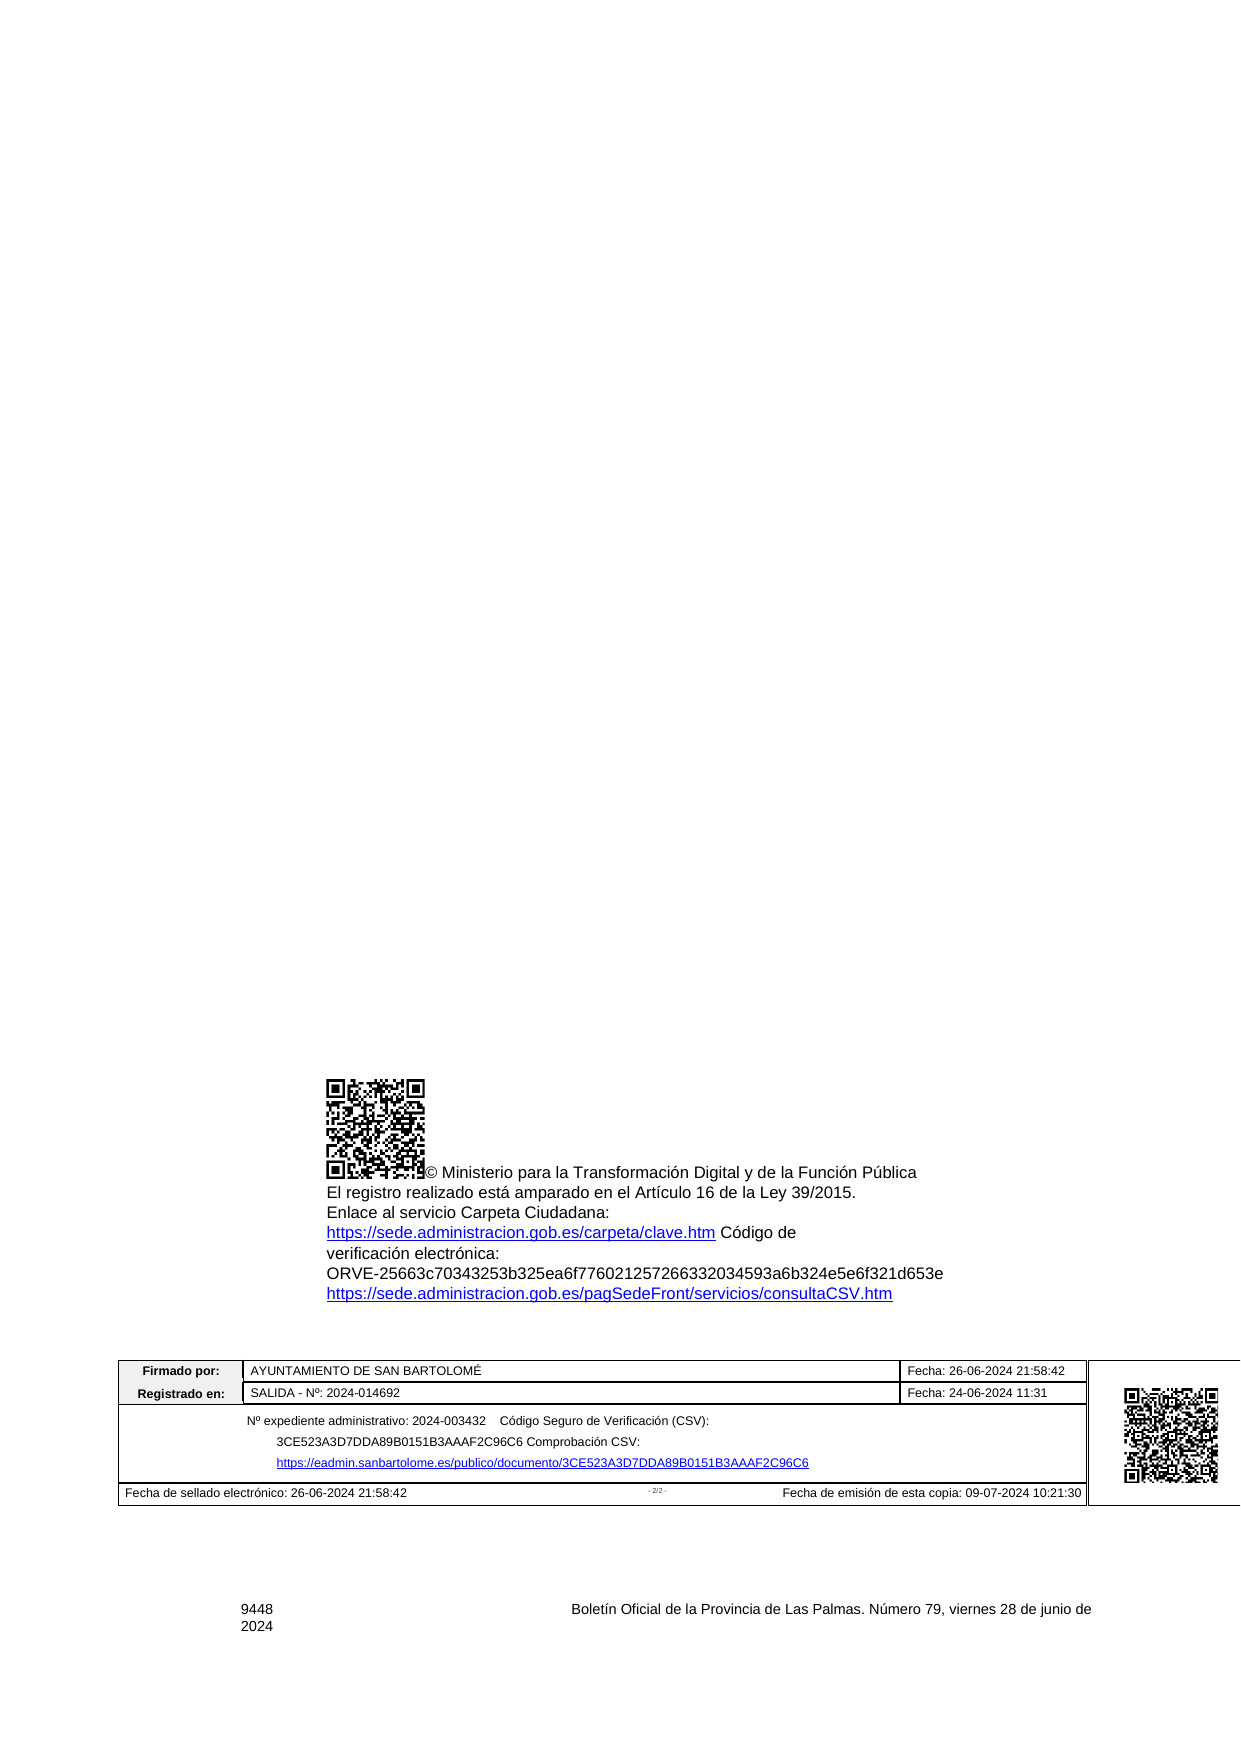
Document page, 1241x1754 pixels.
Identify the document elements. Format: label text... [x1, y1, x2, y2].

text El registro realizado está amparado en el Artículo 16 de la Ley 39/2015. [326, 1183, 1122, 1202]
text ORVE-25663c70343253b325ea6f776021257266332034593a6b324e5e6f321d653e [326, 1263, 1122, 1283]
text https://sede.administracion.gob.es/pagSedeFront/servicios/consultaCSV.htm [326, 1284, 1122, 1303]
table_header Firmado por: [119, 1361, 242, 1378]
table_cell Nº expediente administrativo: 2024-003432 Código Seguro de Verificación (CSV): 3CE523A3D7DDA89B0151B3AAAF2C96C6 Comprobación CSV: https://eadmin.sanbartolome.es/publico/documento/3CE523A3D7DDA89B0151B3AAAF2C96C6 [119, 1405, 1086, 1482]
table_header Fecha: 26-06-2024 21:58:42 [901, 1361, 1086, 1381]
table_header [1089, 1361, 1240, 1505]
table_cell Fecha: 24-06-2024 11:31 [901, 1383, 1086, 1403]
table_cell SALIDA - Nº: 2024-014692 [244, 1383, 899, 1403]
table_header AYUNTAMIENTO DE SAN BARTOLOMÉ [244, 1361, 899, 1381]
table_cell Fecha de sellado electrónico: 26-06-2024 21:58:42 - 2/2 - Fecha de emisión de esta copia: 09-07-2024 10:21:30 [119, 1484, 1086, 1505]
text Enlace al servicio Carpeta Ciudadana: https://sede.administracion.gob.es/carpeta/clave.htm Código de verificación electrónica: [326, 1203, 871, 1263]
text © Ministerio para la Transformación Digital y de la Función Pública [326, 1080, 1122, 1182]
text 9448 Boletín Oficial de la Provincia de Las Palmas. Número 79, viernes 28 de junio de 2024 [241, 1601, 1122, 1634]
table_cell Registrado en: [119, 1385, 242, 1401]
